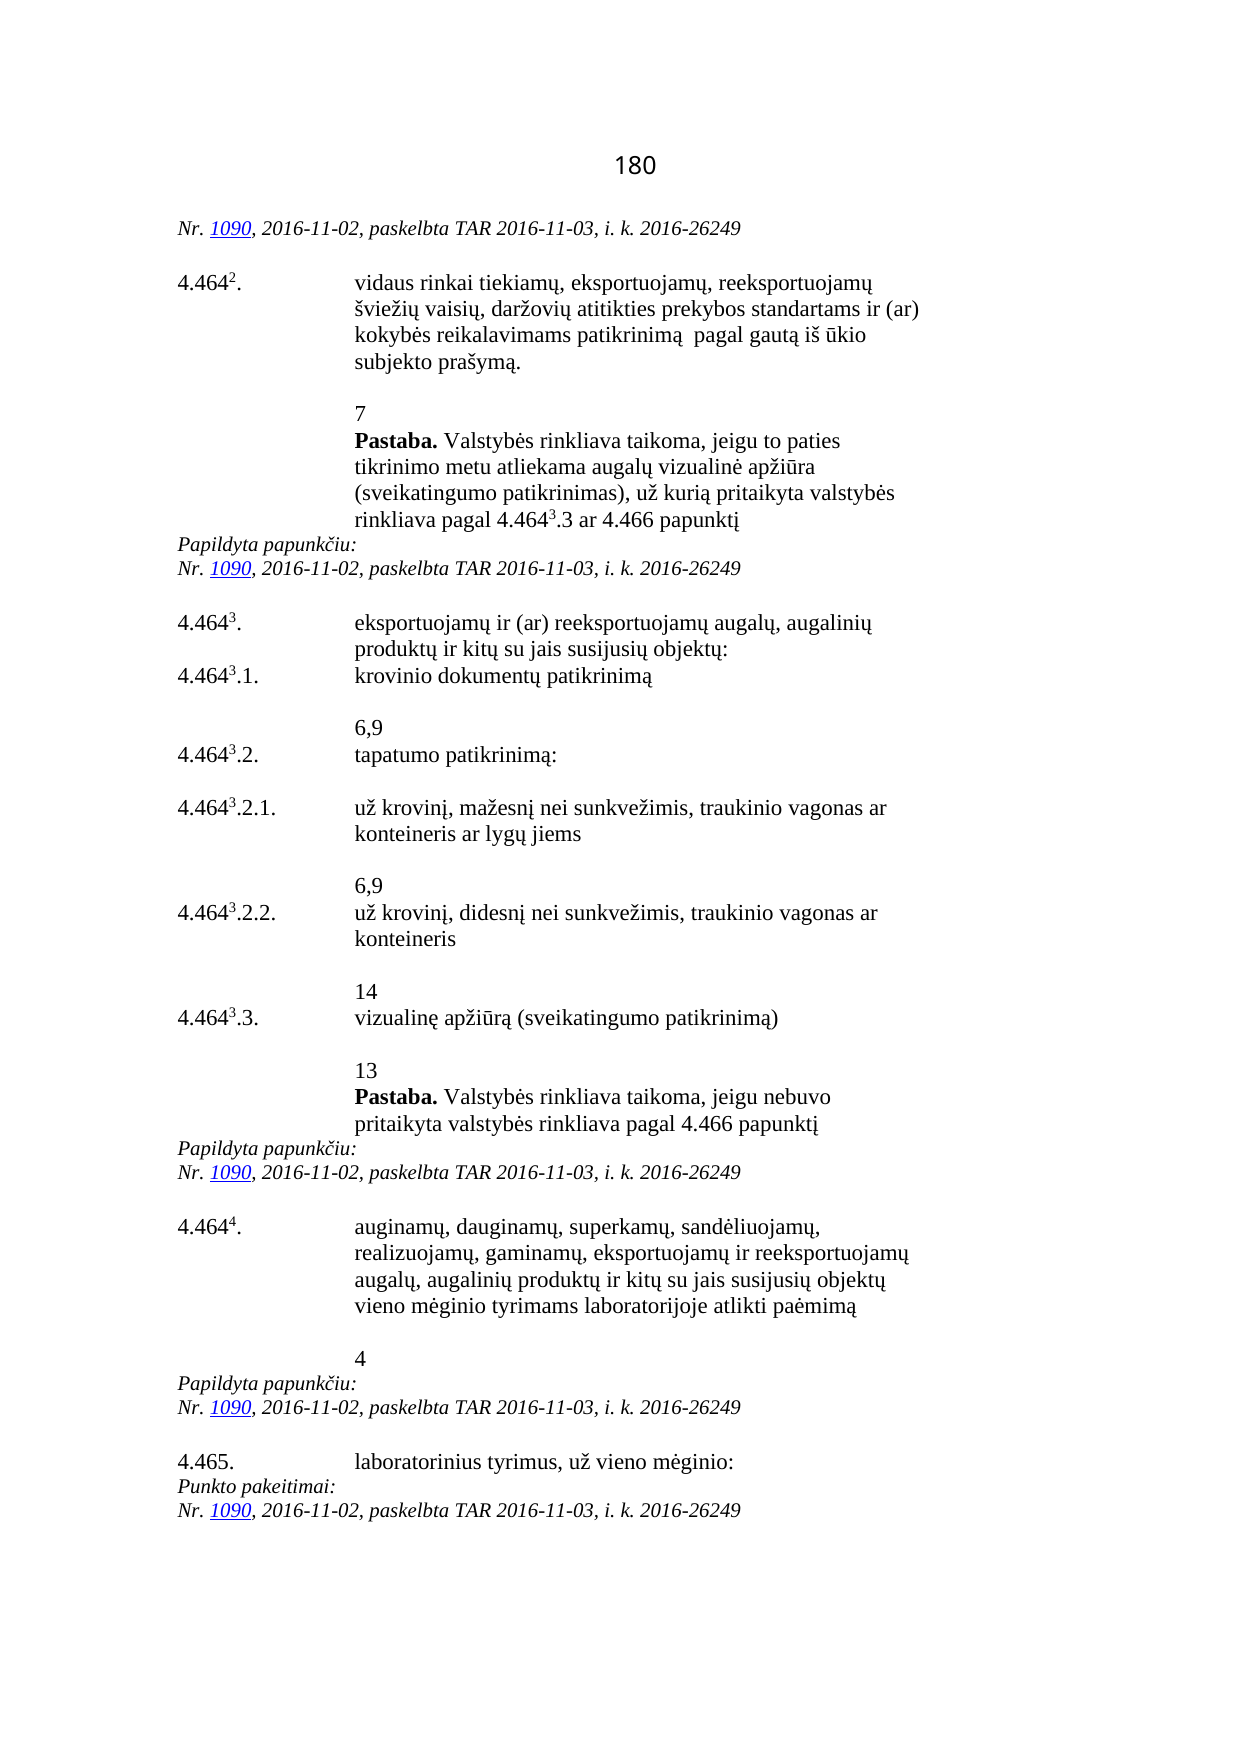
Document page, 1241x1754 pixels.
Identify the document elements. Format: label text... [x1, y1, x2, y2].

text 4.465. laboratorinius tyrimus, už vieno mėginio: [177, 1448, 945, 1474]
text Papildyta papunkčiu: [177, 1136, 1093, 1160]
text Nr. 1090, 2016-11-02, paskelbta TAR 2016-11-03, i. k. 2016-26249 [177, 556, 1093, 580]
text Pastaba. Valstybės rinkliava taikoma, jeigu nebuvo [354, 1083, 945, 1110]
text 4.4643.1. krovinio dokumentų patikrinimą 6,9 [177, 662, 945, 741]
text Nr. 1090, 2016-11-02, paskelbta TAR 2016-11-03, i. k. 2016-26249 [177, 1498, 1093, 1522]
text pritaikyta valstybės rinkliava pagal 4.466 papunktį [354, 1110, 945, 1136]
text augalų, augalinių produktų ir kitų su jais susijusių objektų [354, 1266, 945, 1292]
text rinkliava pagal 4.4643.3 ar 4.466 papunktį [354, 506, 945, 532]
text 4.4643.3. vizualinę apžiūrą (sveikatingumo patikrinimą) 13 [177, 1004, 945, 1083]
text Papildyta papunkčiu: [177, 1371, 1093, 1395]
text Nr. 1090, 2016-11-02, paskelbta TAR 2016-11-03, i. k. 2016-26249 [177, 1160, 1093, 1184]
text (sveikatingumo patikrinimas), už kurią pritaikyta valstybės [354, 479, 945, 506]
text tikrinimo metu atliekama augalų vizualinė apžiūra [354, 453, 945, 479]
text 4.4643.2.1. už krovinį, mažesnį nei sunkvežimis, traukinio vagonas ar [177, 793, 945, 820]
text šviežių vaisių, daržovių atitikties prekybos standartams ir (ar) [354, 295, 945, 321]
text kokybės reikalavimams patikrinimą pagal gautą iš ūkio [354, 321, 945, 348]
text 4.4643. eksportuojamų ir (ar) reeksportuojamų augalų, augalinių [177, 609, 945, 635]
text Nr. 1090, 2016-11-02, paskelbta TAR 2016-11-03, i. k. 2016-26249 [177, 216, 1093, 240]
text 4.4643.2. tapatumo patikrinimą: [177, 741, 945, 793]
text realizuojamų, gaminamų, eksportuojamų ir reeksportuojamų [354, 1239, 945, 1266]
text 4.4643.2.2. už krovinį, didesnį nei sunkvežimis, traukinio vagonas ar [177, 899, 945, 925]
text Pastaba. Valstybės rinkliava taikoma, jeigu to paties [354, 427, 945, 453]
text Punkto pakeitimai: [177, 1474, 1093, 1498]
text Papildyta papunkčiu: [177, 532, 1093, 556]
text 4.4642. vidaus rinkai tiekiamų, eksportuojamų, reeksportuojamų [177, 269, 945, 295]
text 4.4644. auginamų, dauginamų, superkamų, sandėliuojamų, [177, 1213, 945, 1239]
text produktų ir kitų su jais susijusių objektų: [354, 635, 945, 662]
text konteineris 14 [354, 925, 945, 1004]
text konteineris ar lygų jiems 6,9 [354, 820, 945, 899]
text subjekto prašymą. 7 [354, 348, 945, 427]
text vieno mėginio tyrimams laboratorijoje atlikti paėmimą 4 [354, 1292, 945, 1371]
text Nr. 1090, 2016-11-02, paskelbta TAR 2016-11-03, i. k. 2016-26249 [177, 1395, 1093, 1419]
